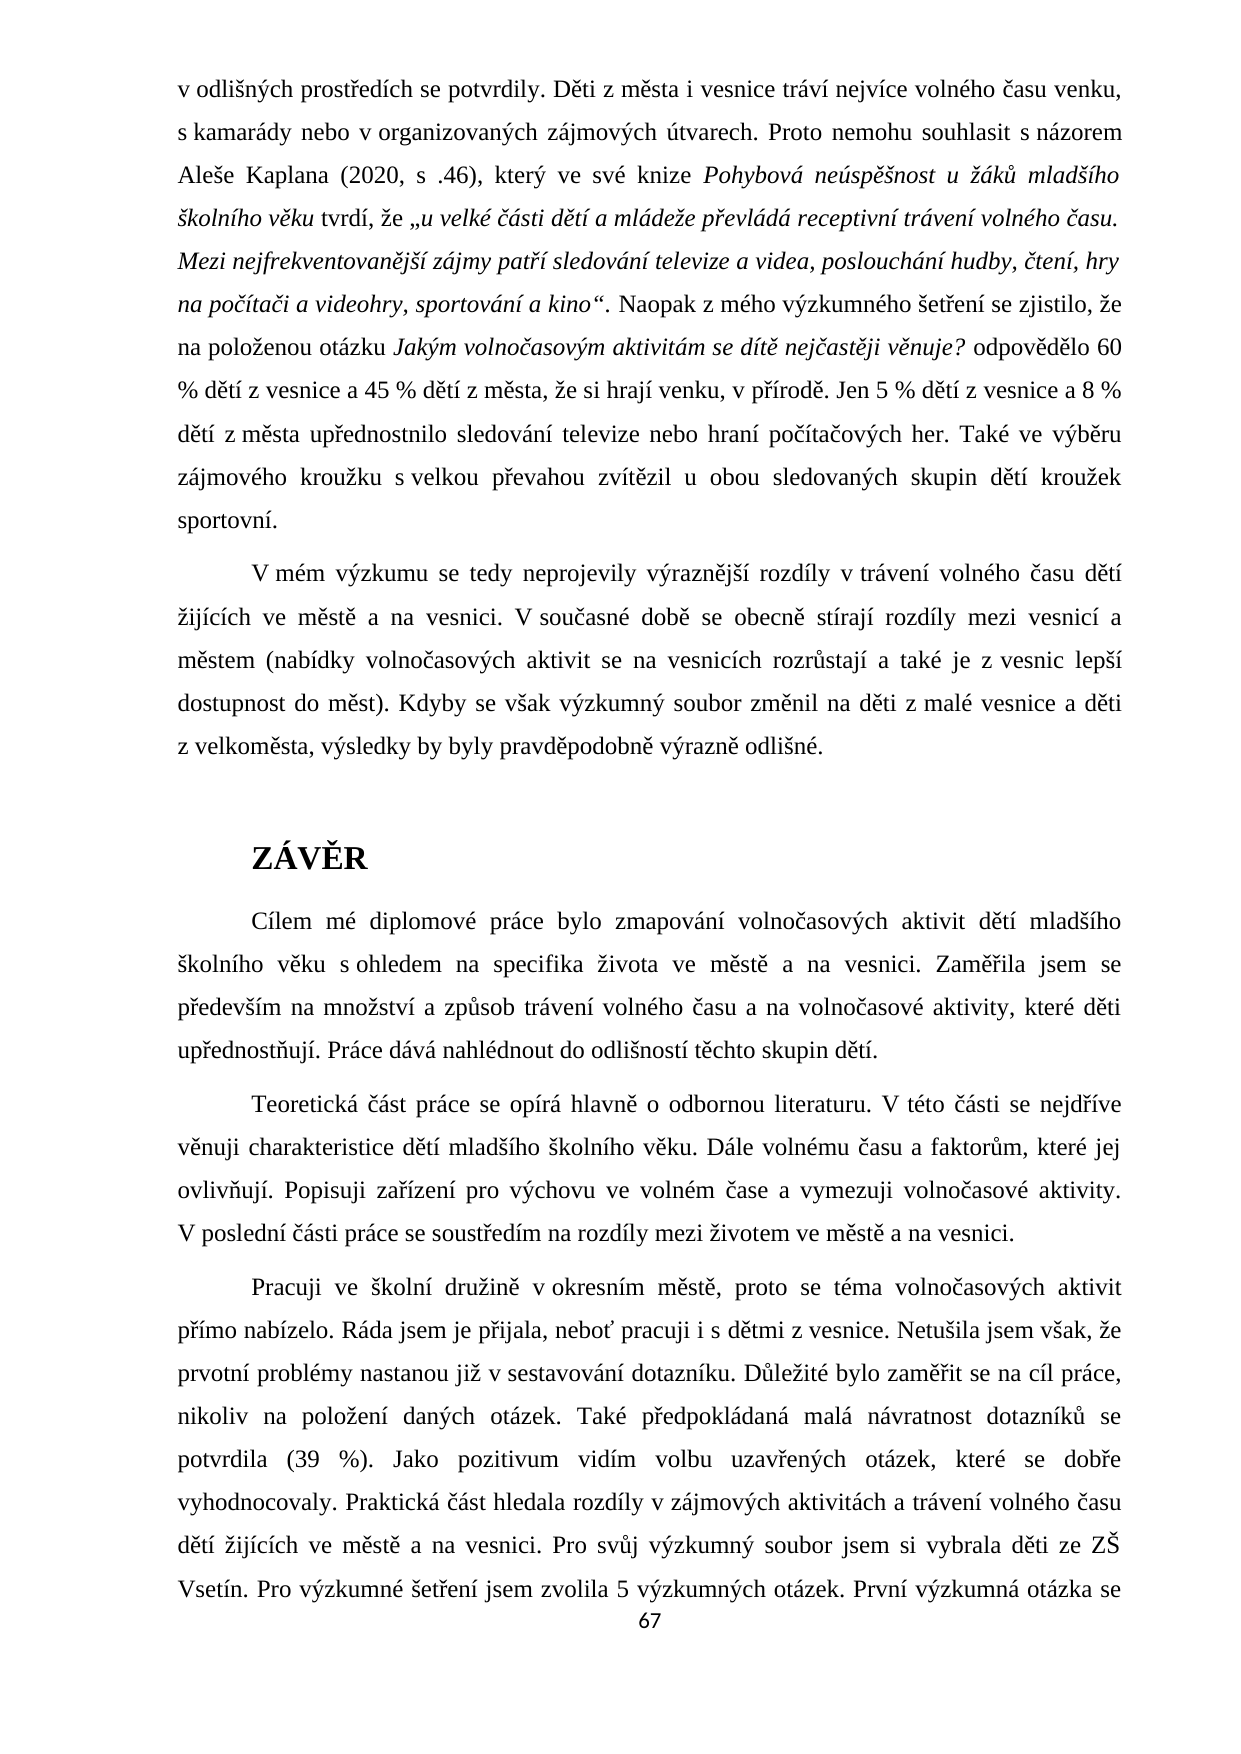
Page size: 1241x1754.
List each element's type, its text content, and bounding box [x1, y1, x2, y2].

text Cílem mé diplomové práce bylo zmapování volnočasových aktivit dětí mladšího školního věku s ohledem na specifika života ve městě a na vesnici. Zaměřila jsem se především na množství a způsob trávení volného času a na volnočasové aktivity, které děti upřednostňují. Práce dává nahlédnout do odlišností těchto skupin dětí. [177, 906, 1122, 1064]
text Pracuji ve školní družině v okresním městě, proto se téma volnočasových aktivit přímo nabízelo. Ráda jsem je přijala, neboť pracuji i s dětmi z vesnice. Netušila jsem však, že prvotní problémy nastanou již v sestavování dotazníku. Důležité bylo zaměřit se na cíl práce, nikoliv na položení daných otázek. Také předpokládaná malá návratnost dotazníků se potvrdila (39 %). Jako pozitivum vidím volbu uzavřených otázek, které se dobře vyhodnocovaly. Praktická část hledala rozdíly v zájmových aktivitách a trávení volného času dětí žijících ve městě a na vesnici. Pro svůj výzkumný soubor jsem si vybrala děti ze ZŠ Vsetín. Pro výzkumné šetření jsem zvolila 5 výzkumných otázek. První výzkumná otázka se [177, 1272, 1122, 1602]
text Teoretická část práce se opírá hlavně o odbornou literaturu. V této části se nejdříve věnuji charakteristice dětí mladšího školního věku. Dále volnému času a faktorům, které jej ovlivňují. Popisuji zařízení pro výchovu ve volném čase a vymezuji volnočasové aktivity. V poslední části práce se soustředím na rozdíly mezi životem ve městě a na vesnici. [177, 1089, 1122, 1247]
text v odlišných prostředích se potvrdily. Děti z města i vesnice tráví nejvíce volného času venku, s kamarády nebo v organizovaných zájmových útvarech. Proto nemohu souhlasit s názorem Aleše Kaplana (2020, s .46), který ve své knize Pohybová neúspěšnost u žáků mladšího školního věku tvrdí, že „u velké části dětí a mládeže převládá receptivní trávení volného času. Mezi nejfrekventovanější zájmy patří sledování televize a videa, poslouchání hudby, čtení, hry na počítači a videohry, sportování a kino“. Naopak z mého výzkumného šetření se zjistilo, že na položenou otázku Jakým volnočasovým aktivitám se dítě nejčastěji věnuje? odpovědělo 60 % dětí z vesnice a 45 % dětí z města, že si hrají venku, v přírodě. Jen 5 % dětí z vesnice a 8 % dětí z města upřednostnilo sledování televize nebo hraní počítačových her. Také ve výběru zájmového kroužku s velkou převahou zvítězil u obou sledovaných skupin dětí kroužek sportovní. [177, 74, 1122, 534]
text V mém výzkumu se tedy neprojevily výraznější rozdíly v trávení volného času dětí žijících ve městě a na vesnici. V současné době se obecně stírají rozdíly mezi vesnicí a městem (nabídky volnočasových aktivit se na vesnicích rozrůstají a také je z vesnic lepší dostupnost do měst). Kdyby se však výzkumný soubor změnil na děti z malé vesnice a děti z velkoměsta, výsledky by byly pravděpodobně výrazně odlišné. [177, 558, 1122, 760]
text ZÁVĚR [177, 838, 1122, 876]
